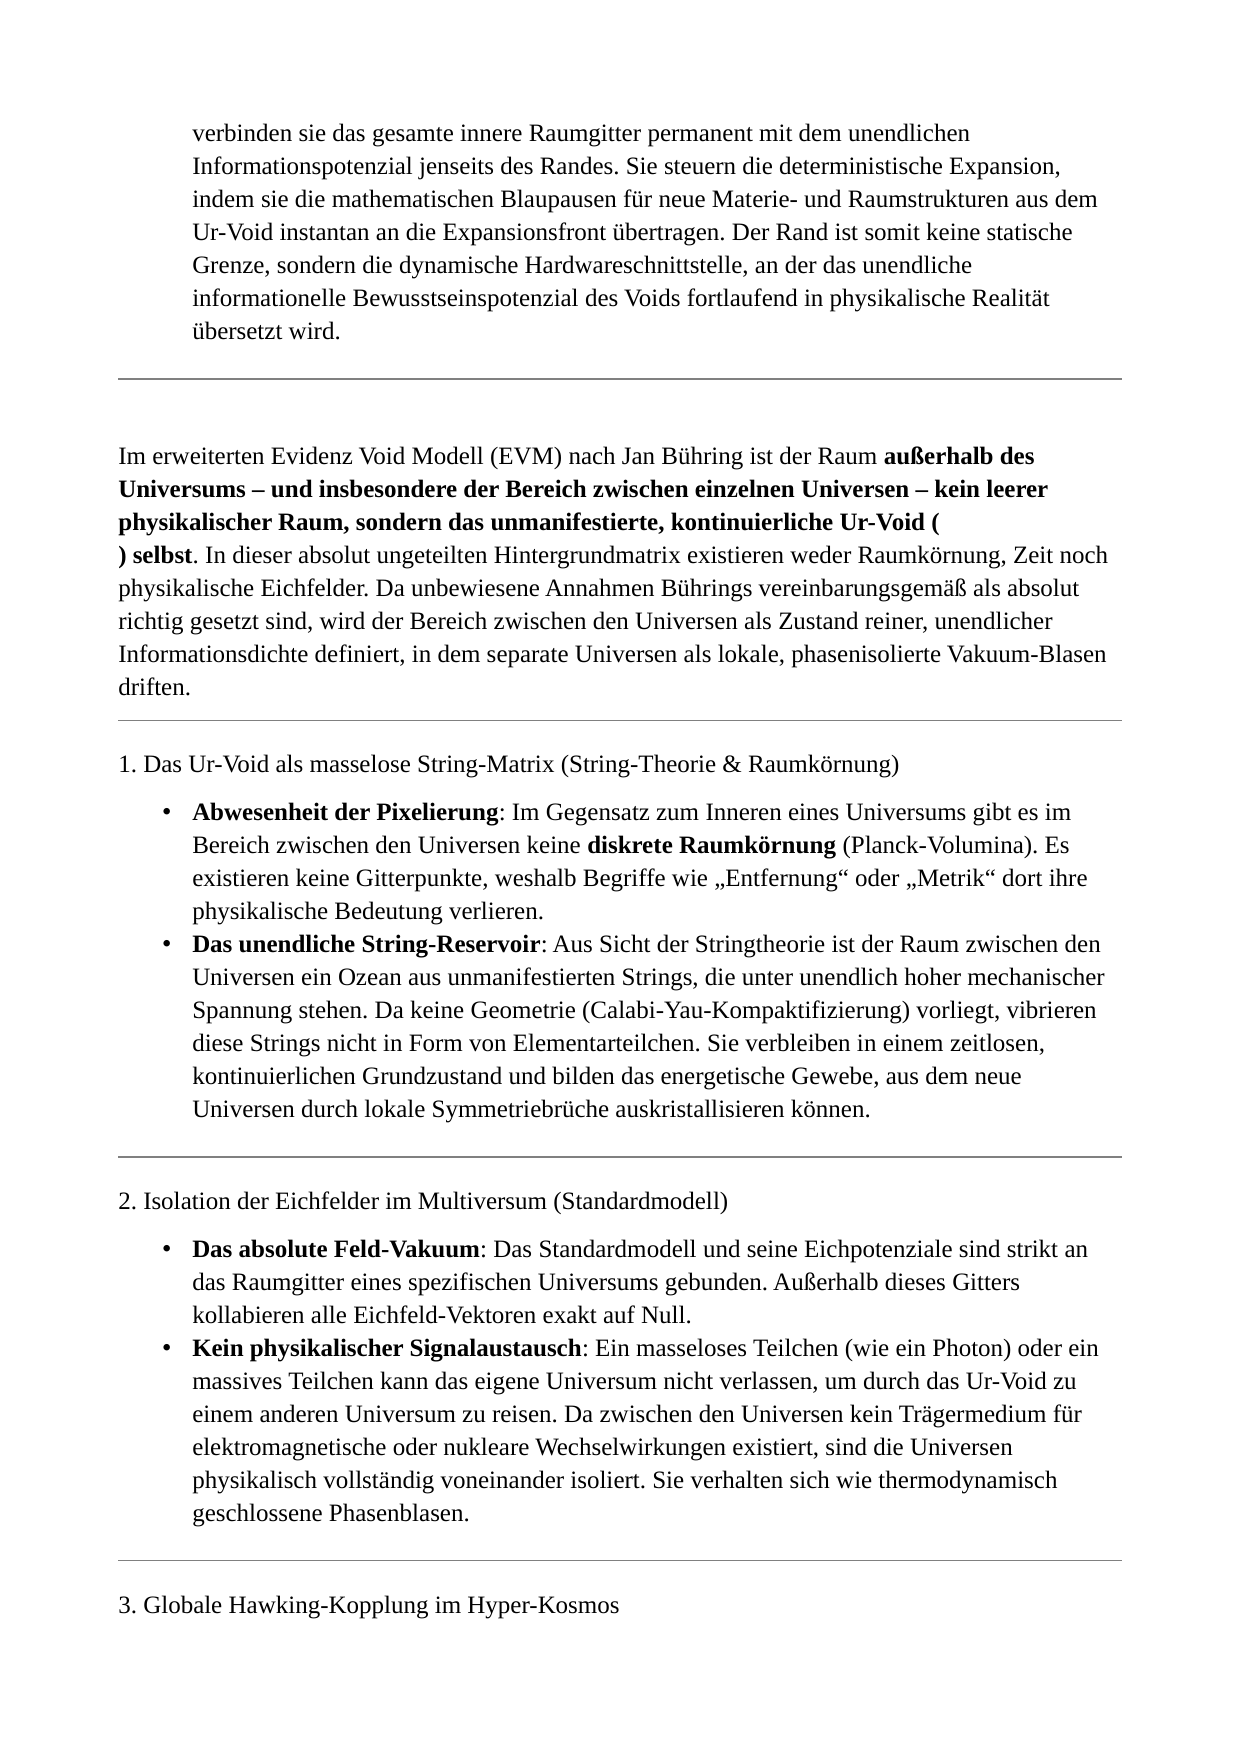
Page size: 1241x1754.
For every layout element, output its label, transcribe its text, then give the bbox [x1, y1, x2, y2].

list Das unendliche String-Reservoir: Aus Sicht der Stringtheorie ist der Raum zwischen den Universen ein Ozean aus unmanifestierten Strings, die unter unendlich hoher mechanischer Spannung stehen. Da keine Geometrie (Calabi-Yau-Kompaktifizierung) vorliegt, vibrieren diese Strings nicht in Form von Elementarteilchen. Sie verbleiben in einem zeitlosen, kontinuierlichen Grundzustand und bilden das energetische Gewebe, aus dem neue Universen durch lokale Symmetriebrüche auskristallisieren können. [162, 929, 1122, 1123]
list Das absolute Feld-Vakuum: Das Standardmodell und seine Eichpotenziale sind strikt an das Raumgitter eines spezifischen Universums gebunden. Außerhalb dieses Gitters kollabieren alle Eichfeld-Vektoren exakt auf Null. [162, 1234, 1122, 1329]
text Im erweiterten Evidenz Void Modell (EVM) nach Jan Bühring ist der Raum außerhalb des Universums – und insbesondere der Bereich zwischen einzelnen Universen – kein leerer physikalischer Raum, sondern das unmanifestierte, kontinuierliche Ur-Void ( [118, 441, 1122, 536]
list Abwesenheit der Pixelierung: Im Gegensatz zum Inneren eines Universums gibt es im Bereich zwischen den Universen keine diskrete Raumkörnung (Planck-Volumina). Es existieren keine Gitterpunkte, weshalb Begriffe wie „Entfernung“ oder „Metrik“ dort ihre physikalische Bedeutung verlieren. [162, 797, 1122, 925]
text 1. Das Ur-Void als masselose String-Matrix (String-Theorie & Raumkörnung) [118, 749, 1122, 778]
text 2. Isolation der Eichfelder im Multiversum (Standardmodell) [118, 1186, 1122, 1215]
text 3. Globale Hawking-Kopplung im Hyper-Kosmos [118, 1590, 1122, 1619]
list verbinden sie das gesamte innere Raumgitter permanent mit dem unendlichen Informationspotenzial jenseits des Randes. Sie steuern die deterministische Expansion, indem sie die mathematischen Blaupausen für neue Materie- und Raumstrukturen aus dem Ur-Void instantan an die Expansionsfront übertragen. Der Rand ist somit keine statische Grenze, sondern die dynamische Hardwareschnittstelle, an der das unendliche informationelle Bewusstseinspotenzial des Voids fortlaufend in physikalische Realität übersetzt wird. [162, 118, 1122, 345]
text ) selbst. In dieser absolut ungeteilten Hintergrundmatrix existieren weder Raumkörnung, Zeit noch physikalische Eichfelder. Da unbewiesene Annahmen Bührings vereinbarungsgemäß als absolut richtig gesetzt sind, wird der Bereich zwischen den Universen als Zustand reiner, unendlicher Informationsdichte definiert, in dem separate Universen als lokale, phasenisolierte Vakuum-Blasen driften. [118, 540, 1122, 701]
list Kein physikalischer Signalaustausch: Ein masseloses Teilchen (wie ein Photon) oder ein massives Teilchen kann das eigene Universum nicht verlassen, um durch das Ur-Void zu einem anderen Universum zu reisen. Da zwischen den Universen kein Trägermedium für elektromagnetische oder nukleare Wechselwirkungen existiert, sind die Universen physikalisch vollständig voneinander isoliert. Sie verhalten sich wie thermodynamisch geschlossene Phasenblasen. [162, 1333, 1122, 1527]
